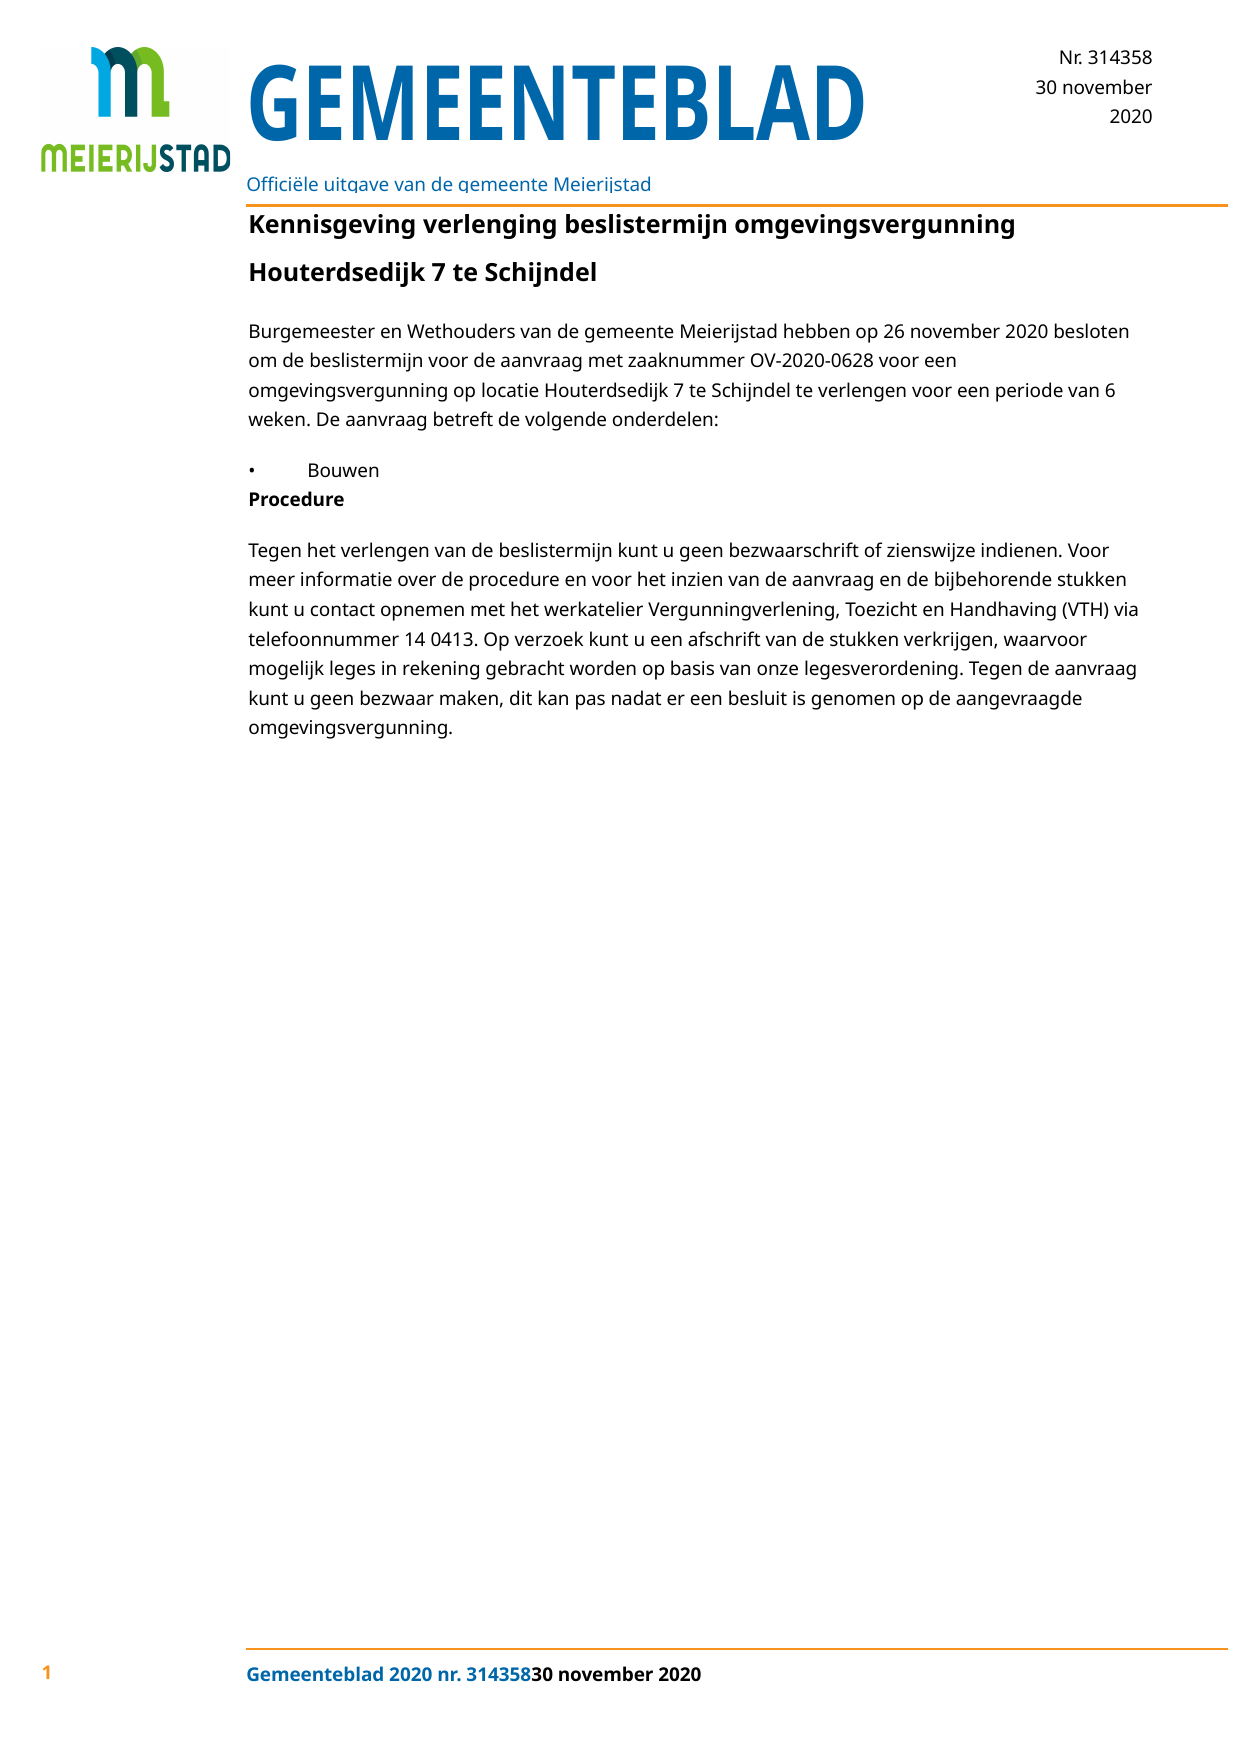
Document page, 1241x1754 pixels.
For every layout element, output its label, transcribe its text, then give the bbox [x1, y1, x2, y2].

text Procedure [248, 487, 1152, 512]
picture [41, 47, 231, 172]
list Bouwen [248, 457, 1152, 483]
text Burgemeester en Wethouders van de gemeente Meierijstad hebben op 26 november 2020 besloten om de beslistermijn voor de aanvraag met zaaknummer OV-2020-0628 voor een omgevingsvergunning op locatie Houterdsedijk 7 te Schijndel te verlengen voor een periode van 6 weken. De aanvraag betreft de volgende onderdelen: [248, 318, 1152, 432]
text Kennisgeving verlenging beslistermijn omgevingsvergunning Houterdsedijk 7 te Schijndel [248, 207, 1152, 288]
text Tegen het verlengen van de beslistermijn kunt u geen bezwaarschrift of zienswijze indienen. Voor meer informatie over de procedure en voor het inzien van de aanvraag en de bijbehorende stukken kunt u contact opnemen met het werkatelier Vergunningverlening, Toezicht en Handhaving (VTH) via telefoonnummer 14 0413. Op verzoek kunt u een afschrift van de stukken verkrijgen, waarvoor mogelijk leges in rekening gebracht worden op basis van onze legesverordening. Tegen de aanvraag kunt u geen bezwaar maken, dit kan pas nadat er een besluit is genomen op de aangevraagde omgevingsvergunning. [248, 537, 1152, 740]
